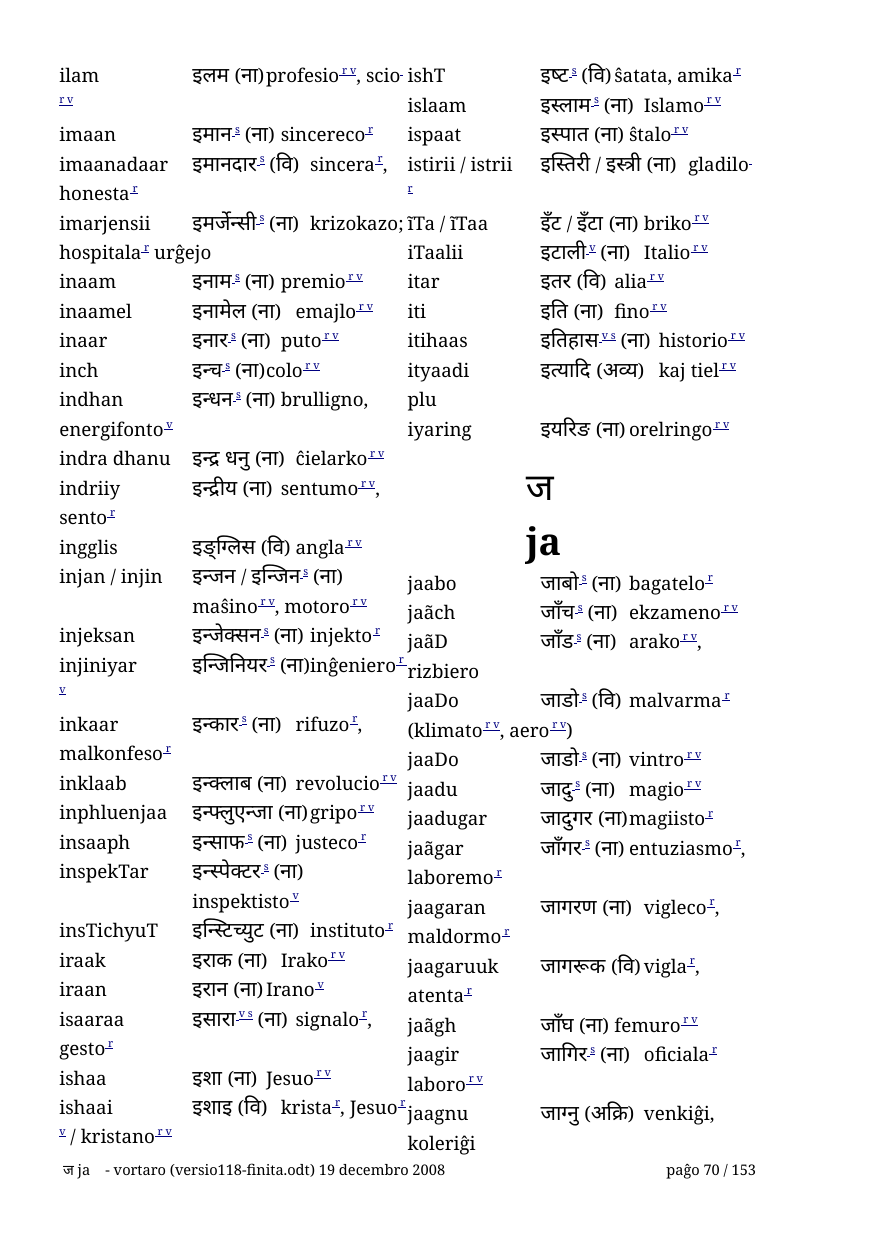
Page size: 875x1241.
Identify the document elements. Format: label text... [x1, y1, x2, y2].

text iti इति (ना) fino r v [407, 295, 756, 324]
text jaãch जाँच s (ना) ekzameno r v [407, 596, 756, 625]
text ilam इलम (ना) profesio r v, scio r v [59, 59, 407, 118]
text jaãgar जाँगर s (ना) entuziasmo r, laboremo r [407, 832, 756, 891]
text indra dhanu इन्द्र धनु (ना) ĉielarko r v [59, 442, 407, 472]
text isaaraa इसारा v s (ना) signalo r, gesto r [59, 1002, 407, 1061]
text inspekTar इन्स्पेक्टर s (ना) inspektisto v [59, 855, 407, 914]
text jaabo जाबो s (ना) bagatelo r [407, 566, 756, 596]
text jaadugar जादुगर (ना) magiisto r [407, 802, 756, 832]
text jaagaran जागरण (ना) vigleco r, maldormo r [407, 891, 756, 949]
text indriiy इन्द्रीय (ना) sentumo r v, sento r [59, 472, 407, 531]
text imarjensii इमर्जेन्सी s (ना) krizokazo; hospitala r urĝejo [59, 206, 407, 265]
text ishaa इशा (ना) Jesuo r v [59, 1061, 407, 1091]
text jaadu जादु s (ना) magio r v [407, 773, 756, 802]
text jaaDo जाडो s (वि) malvarma r (klimato r v, aero r v) [407, 684, 756, 743]
text jaãD जाँड s (ना) arako r v, rizbiero [407, 625, 756, 684]
text jaagaruuk जागरूक (वि) vigla r, atenta r [407, 949, 756, 1008]
text islaam इस्लाम s (ना) Islamo r v [407, 88, 756, 118]
text indhan इन्धन s (ना) brulligno, energifonto v [59, 383, 407, 442]
text inaar इनार s (ना) puto r v [59, 324, 407, 354]
text jaaDo जाडो s (ना) vintro r v [407, 743, 756, 773]
text ityaadi इत्यादि (अव्य) kaj tiel r v plu [407, 354, 756, 413]
subtitle ज ja [407, 460, 756, 566]
text ingglis इङ्ग्लिस (वि) angla r v [59, 531, 407, 560]
text iraak इराक (ना) Irako r v [59, 943, 407, 973]
text imaan इमान s (ना) sincereco r [59, 118, 407, 147]
text injan / injin इन्जन / इन्जिन s (ना) maŝino r v, motoro r v [59, 560, 407, 619]
text iraan इरान (ना) Irano v [59, 973, 407, 1002]
text ishaai इशाइ (वि) krista r, Jesuo r v / kristano r v [59, 1091, 407, 1150]
text iTaalii इटाली v (ना) Italio r v [407, 236, 756, 265]
text insTichyuT इन्स्टिच्युट (ना) instituto r [59, 914, 407, 943]
text inch इन्च s (ना) colo r v [59, 354, 407, 383]
text injiniyar इन्जिनियर s (ना) inĝeniero r v [59, 649, 407, 708]
text insaaph इन्साफ s (ना) justeco r [59, 826, 407, 855]
text istirii / istrii इस्तिरी / इस्त्री (ना) gladilo r [407, 147, 756, 206]
text ĩTa / ĩTaa इँट / इँटा (ना) briko r v [407, 206, 756, 236]
text inklaab इन्क्लाब (ना) revolucio r v [59, 767, 407, 796]
text ishT इष्ट s (वि) ŝatata, amika r [407, 59, 756, 88]
text inaam इनाम s (ना) premio r v [59, 265, 407, 295]
text itar इतर (वि) alia r v [407, 265, 756, 295]
text ispaat इस्पात (ना) ŝtalo r v [407, 118, 756, 147]
text inkaar इन्कार s (ना) rifuzo r, malkonfeso r [59, 708, 407, 767]
text jaãgh जाँघ (ना) femuro r v [407, 1008, 756, 1038]
text jaagir जागिर s (ना) oficiala r laboro r v [407, 1038, 756, 1097]
text imaanadaar इमानदार s (वि) sincera r, honesta r [59, 147, 407, 206]
text itihaas इतिहास v s (ना) historio r v [407, 324, 756, 354]
text inphluenjaa इन्फ्लुएन्जा (ना) gripo r v [59, 796, 407, 826]
text jaagnu जाग्नु (अक्रि) venkiĝi, koleriĝi [407, 1097, 756, 1156]
text inaamel इनामेल (ना) emajlo r v [59, 295, 407, 324]
text iyaring इयरिङ (ना) orelringo r v [407, 413, 756, 442]
text injeksan इन्जेक्सन s (ना) injekto r [59, 619, 407, 649]
